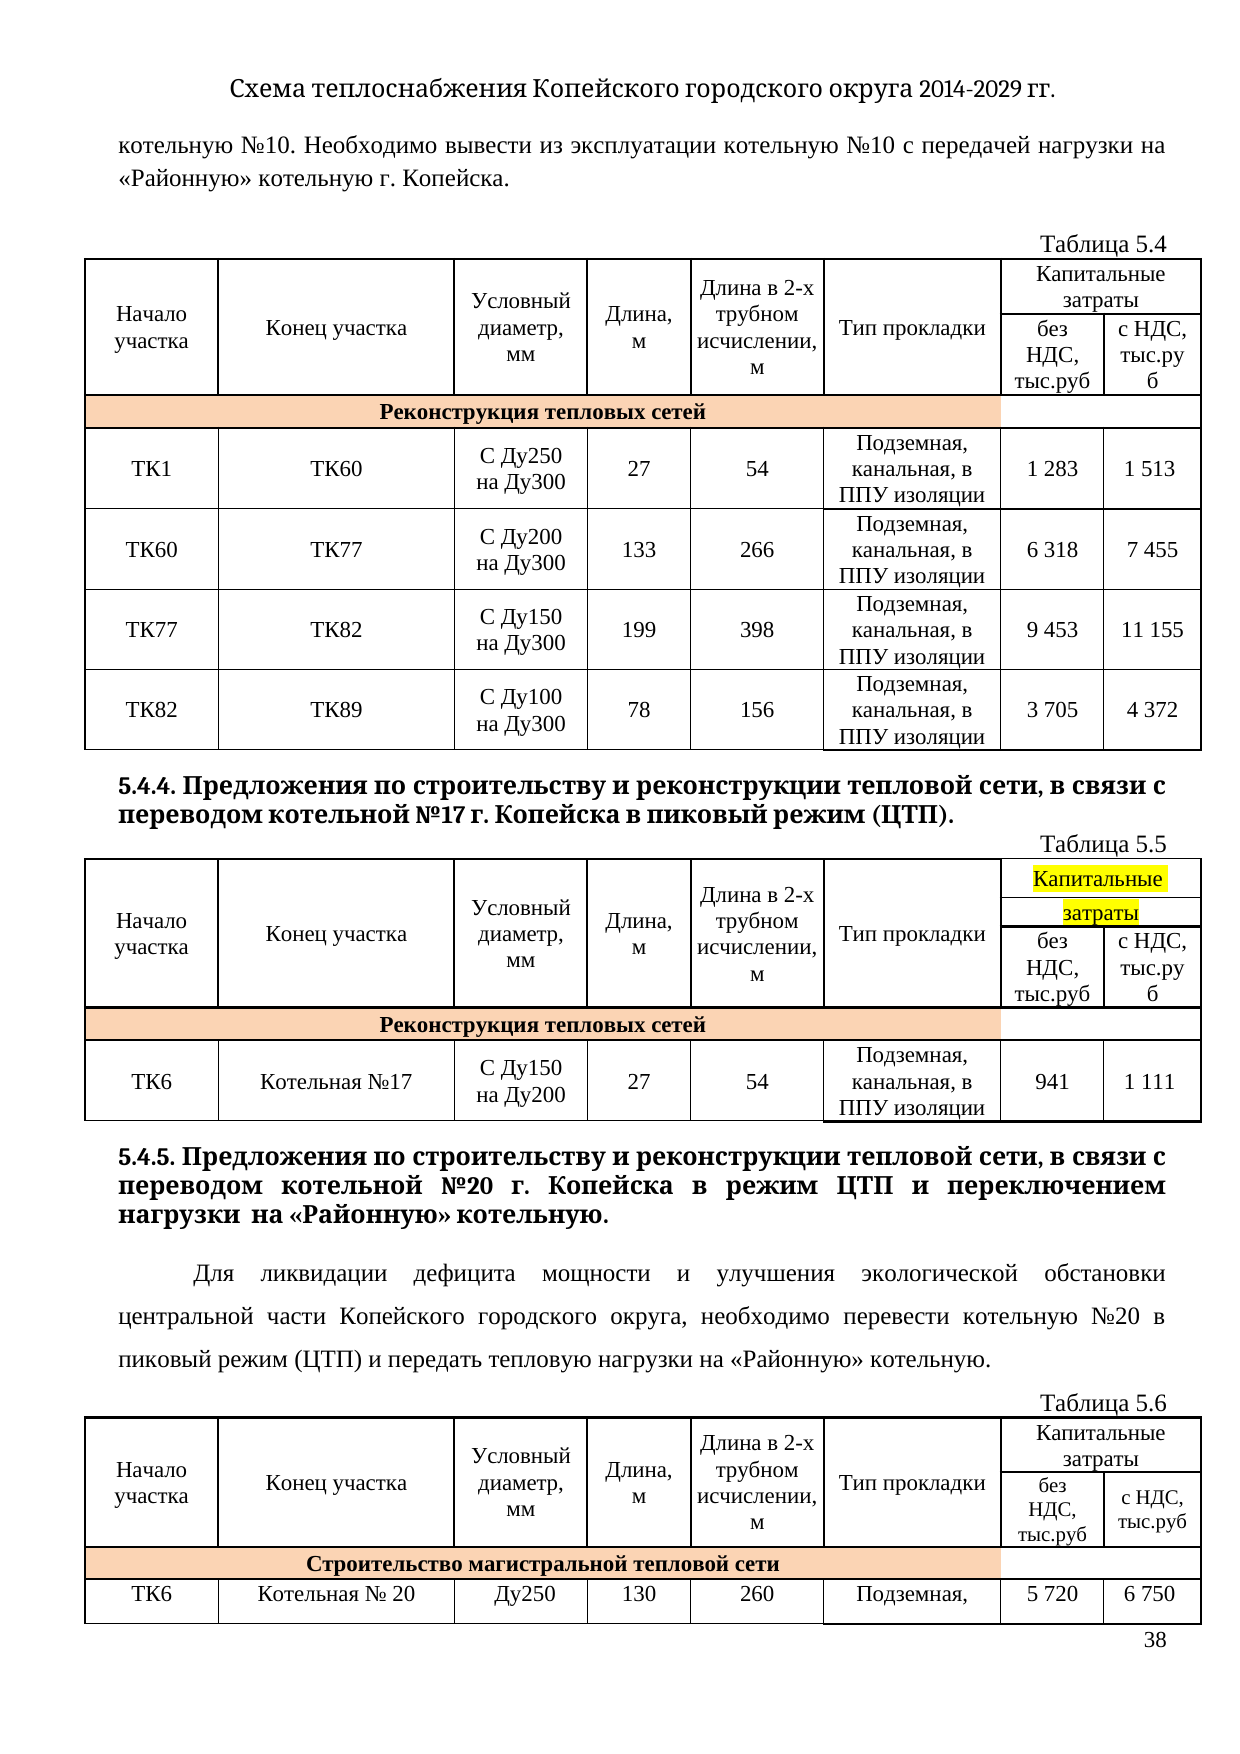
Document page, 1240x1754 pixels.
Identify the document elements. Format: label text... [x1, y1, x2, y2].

table_cell [1104, 1548, 1200, 1578]
table_cell 156 [691, 670, 823, 749]
table_cell Котельная №17 [219, 1041, 454, 1120]
table_header Начало участка [86, 860, 217, 1006]
table_cell ТК6 [86, 1580, 218, 1623]
table_cell с НДС, тыс.руб [1105, 928, 1200, 1006]
table_cell 1 513 [1104, 429, 1200, 508]
text Таблица 5.5 [118, 829, 1167, 858]
table_header Тип прокладки [825, 860, 1000, 1006]
table_cell 7 455 [1104, 510, 1200, 589]
table_header Условный диаметр, мм [455, 1419, 586, 1546]
table_header Конец участка [219, 1419, 453, 1546]
table_cell с НДС, тыс.руб [1105, 315, 1200, 394]
table_cell ТК77 [219, 509, 454, 589]
table_header Длина в 2-х трубном исчислении, м [692, 860, 823, 1006]
table_cell без НДС, тыс.руб [1002, 928, 1103, 1006]
table_cell Подземная, [824, 1580, 1000, 1623]
table_header Тип прокладки [825, 260, 1000, 394]
table_cell 130 [588, 1580, 690, 1623]
table_cell 9 453 [1001, 590, 1103, 669]
table_header Длина, м [588, 860, 690, 1006]
table_cell 133 [588, 509, 690, 589]
table_header Начало участка [86, 1419, 217, 1546]
table_cell ТК1 [86, 429, 218, 508]
table_cell С Ду150 на Ду300 [455, 590, 587, 669]
table_header Длина в 2-х трубном исчислении, м [692, 260, 823, 394]
table_cell Подземная, канальная, в ППУ изоляции [824, 1041, 1000, 1120]
table_cell [1001, 396, 1104, 427]
table_cell 4 372 [1104, 670, 1200, 749]
table_cell Реконструкция тепловых сетей [86, 396, 1001, 427]
table_cell без НДС, тыс.руб [1002, 315, 1103, 394]
table_cell 199 [588, 590, 690, 669]
table_cell Подземная, канальная, в ППУ изоляции [824, 510, 1000, 589]
table_header Длина, м [588, 260, 690, 394]
table_cell ТК89 [219, 670, 454, 749]
table_cell 398 [691, 590, 823, 669]
table_cell 266 [691, 509, 823, 589]
table_header Тип прокладки [825, 1419, 1000, 1546]
table_cell ТК6 [86, 1041, 218, 1120]
table_cell 260 [691, 1580, 823, 1623]
table_header Капитальные затраты [1002, 1419, 1200, 1471]
table_cell С Ду100 на Ду300 [455, 670, 587, 749]
subtitle 5.4.4. Предложения по строительству и реконструкции тепловой сети, в связи с переводом котельной №17 г. Копейска в пиковый режим (ЦТП). [118, 772, 1167, 829]
table_cell ТК77 [86, 590, 218, 669]
table_cell Реконструкция тепловых сетей [86, 1009, 1001, 1039]
table_cell 3 705 [1001, 670, 1103, 749]
table_cell 941 [1001, 1041, 1103, 1120]
table_cell ТК60 [86, 509, 218, 589]
table_cell С Ду250 на Ду300 [455, 429, 587, 508]
table_cell 6 750 [1104, 1580, 1200, 1623]
table_cell ТК82 [219, 590, 454, 669]
table_cell [1104, 396, 1200, 427]
table_cell Ду250 [455, 1580, 587, 1623]
text Таблица 5.4 [118, 229, 1167, 258]
table_cell 5 720 [1001, 1580, 1103, 1623]
table_header Капитальные [1002, 859, 1200, 897]
table_cell ТК60 [219, 429, 454, 508]
table_cell Подземная, канальная, в ППУ изоляции [824, 670, 1000, 749]
table_cell 6 318 [1001, 510, 1103, 589]
text Для ликвидации дефицита мощности и улучшения экологической обстановки центральной части Копейского городского округа, необходимо перевести котельную №20 в пиковый режим (ЦТП) и передать тепловую нагрузки на «Районную» котельную. [118, 1258, 1167, 1373]
table_cell 54 [691, 1041, 823, 1120]
table_cell 54 [691, 429, 823, 508]
table_cell без НДС, тыс.руб [1002, 1473, 1103, 1546]
table_cell 78 [588, 670, 690, 749]
table_cell [1104, 1009, 1200, 1039]
table_cell Подземная, канальная, в ППУ изоляции [824, 590, 1000, 669]
text Таблица 5.6 [118, 1388, 1167, 1416]
table_cell затраты [1002, 898, 1200, 925]
table_cell 1 111 [1104, 1041, 1200, 1120]
table_header Конец участка [219, 860, 453, 1006]
table_header Условный диаметр, мм [455, 260, 586, 394]
table_cell 27 [588, 429, 690, 508]
table_header Длина, м [588, 1419, 690, 1546]
table_cell Котельная № 20 [219, 1580, 454, 1623]
table_cell 27 [588, 1041, 690, 1120]
table_cell Строительство магистральной тепловой сети [86, 1548, 1001, 1578]
table_cell ТК82 [86, 670, 218, 749]
table_header Начало участка [86, 260, 217, 394]
subtitle 5.4.5. Предложения по строительству и реконструкции тепловой сети, в связи с переводом котельной №20 г. Копейска в режим ЦТП и переключением нагрузки на «Районную» котельную. [118, 1143, 1167, 1229]
table_header Условный диаметр, мм [455, 860, 586, 1006]
table_cell 1 283 [1001, 429, 1103, 508]
table_cell 11 155 [1104, 590, 1200, 669]
table_header Конец участка [219, 260, 453, 394]
table_cell С Ду200 на Ду300 [455, 509, 587, 589]
table_cell Подземная, канальная, в ППУ изоляции [824, 429, 1000, 508]
table_cell [1001, 1009, 1104, 1039]
table_cell С Ду150 на Ду200 [455, 1041, 587, 1120]
text котельную №10. Необходимо вывести из эксплуатации котельную №10 с передачей нагрузки на «Районную» котельную г. Копейска. [118, 130, 1167, 192]
table_cell с НДС, тыс.руб [1105, 1473, 1200, 1546]
table_cell [1001, 1548, 1104, 1578]
table_header Капитальные затраты [1002, 260, 1200, 313]
table_header Длина в 2-х трубном исчислении, м [692, 1419, 823, 1546]
